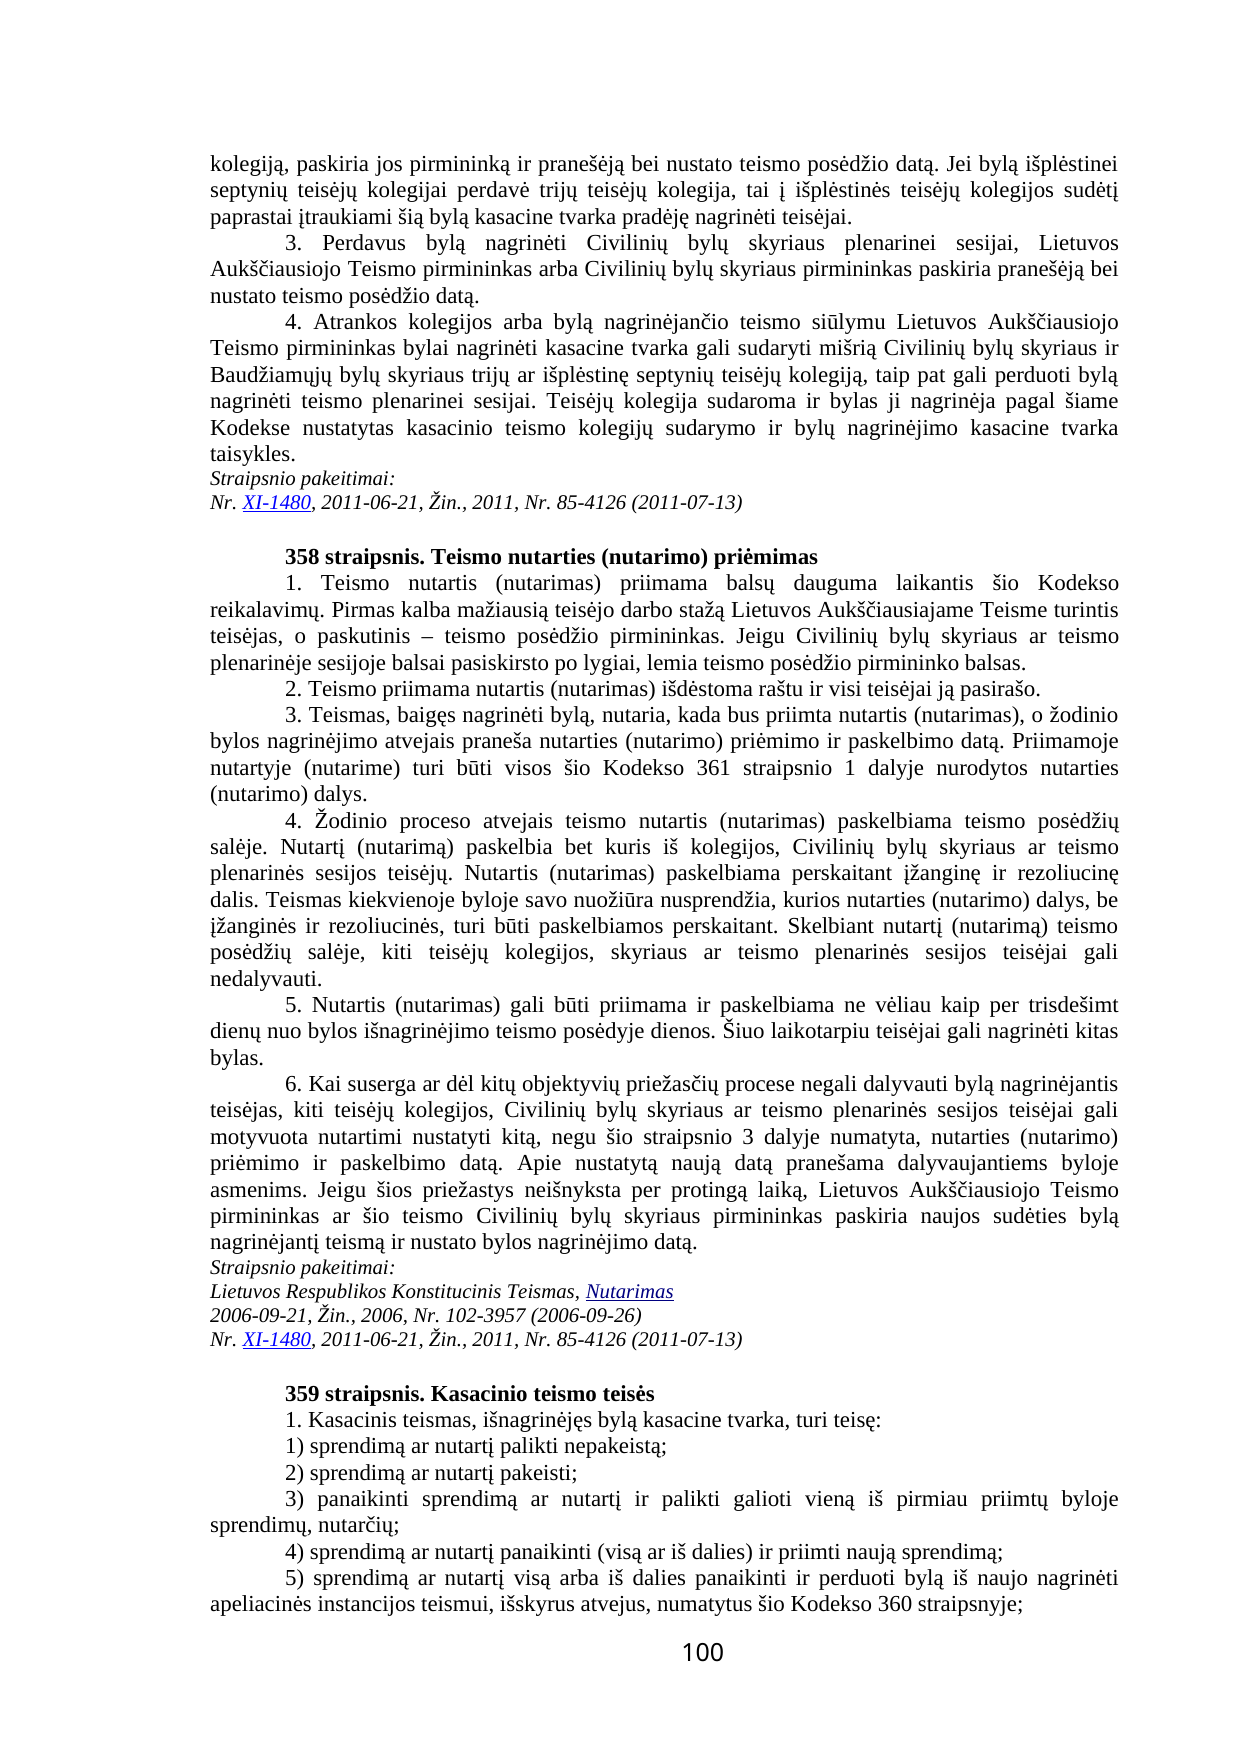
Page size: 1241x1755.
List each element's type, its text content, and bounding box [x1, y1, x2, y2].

text 2) sprendimą ar nutartį pakeisti; [210, 1459, 1120, 1485]
text 358 straipsnis. Teismo nutarties (nutarimo) priėmimas [210, 543, 1120, 569]
text 3. Perdavus bylą nagrinėti Civilinių bylų skyriaus plenarinei sesijai, Lietuvos Aukščiausiojo Teismo pirmininkas arba Civilinių bylų skyriaus pirmininkas paskiria pranešėją bei nustato teismo posėdžio datą. [210, 229, 1120, 308]
text 3. Teismas, baigęs nagrinėti bylą, nutaria, kada bus priimta nutartis (nutarimas), o žodinio bylos nagrinėjimo atvejais praneša nutarties (nutarimo) priėmimo ir paskelbimo datą. Priimamoje nutartyje (nutarime) turi būti visos šio Kodekso 361 straipsnio 1 dalyje nurodytos nutarties (nutarimo) dalys. [210, 701, 1120, 807]
text 1. Kasacinis teismas, išnagrinėjęs bylą kasacine tvarka, turi teisę: [210, 1406, 1120, 1432]
text kolegiją, paskiria jos pirmininką ir pranešėją bei nustato teismo posėdžio datą. Jei bylą išplėstinei septynių teisėjų kolegijai perdavė trijų teisėjų kolegija, tai į išplėstinės teisėjų kolegijos sudėtį paprastai įtraukiami šią bylą kasacine tvarka pradėję nagrinėti teisėjai. [210, 150, 1120, 229]
text Lietuvos Respublikos Konstitucinis Teismas, Nutarimas [210, 1279, 1120, 1303]
text 1. Teismo nutartis (nutarimas) priimama balsų dauguma laikantis šio Kodekso reikalavimų. Pirmas kalba mažiausią teisėjo darbo stažą Lietuvos Aukščiausiajame Teisme turintis teisėjas, o paskutinis – teismo posėdžio pirmininkas. Jeigu Civilinių bylų skyriaus ar teismo plenarinėje sesijoje balsai pasiskirsto po lygiai, lemia teismo posėdžio pirmininko balsas. [210, 569, 1120, 675]
text 3) panaikinti sprendimą ar nutartį ir palikti galioti vieną iš pirmiau priimtų byloje sprendimų, nutarčių; [210, 1485, 1120, 1538]
text 4. Žodinio proceso atvejais teismo nutartis (nutarimas) paskelbiama teismo posėdžių salėje. Nutartį (nutarimą) paskelbia bet kuris iš kolegijos, Civilinių bylų skyriaus ar teismo plenarinės sesijos teisėjų. Nutartis (nutarimas) paskelbiama perskaitant įžanginę ir rezoliucinę dalis. Teismas kiekvienoje byloje savo nuožiūra nusprendžia, kurios nutarties (nutarimo) dalys, be įžanginės ir rezoliucinės, turi būti paskelbiamos perskaitant. Skelbiant nutartį (nutarimą) teismo posėdžių salėje, kiti teisėjų kolegijos, skyriaus ar teismo plenarinės sesijos teisėjai gali nedalyvauti. [210, 807, 1120, 991]
text 6. Kai suserga ar dėl kitų objektyvių priežasčių procese negali dalyvauti bylą nagrinėjantis teisėjas, kiti teisėjų kolegijos, Civilinių bylų skyriaus ar teismo plenarinės sesijos teisėjai gali motyvuota nutartimi nustatyti kitą, negu šio straipsnio 3 dalyje numatyta, nutarties (nutarimo) priėmimo ir paskelbimo datą. Apie nustatytą naują datą pranešama dalyvaujantiems byloje asmenims. Jeigu šios priežastys neišnyksta per protingą laiką, Lietuvos Aukščiausiojo Teismo pirmininkas ar šio teismo Civilinių bylų skyriaus pirmininkas paskiria naujos sudėties bylą nagrinėjantį teismą ir nustato bylos nagrinėjimo datą. [210, 1070, 1120, 1255]
text Nr. XI-1480, 2011-06-21, Žin., 2011, Nr. 85-4126 (2011-07-13) [210, 490, 1120, 514]
text 5. Nutartis (nutarimas) gali būti priimama ir paskelbiama ne vėliau kaip per trisdešimt dienų nuo bylos išnagrinėjimo teismo posėdyje dienos. Šiuo laikotarpiu teisėjai gali nagrinėti kitas bylas. [210, 991, 1120, 1070]
text 2. Teismo priimama nutartis (nutarimas) išdėstoma raštu ir visi teisėjai ją pasirašo. [210, 675, 1120, 701]
text Straipsnio pakeitimai: [210, 466, 1120, 490]
text Straipsnio pakeitimai: [210, 1255, 1120, 1279]
text Nr. XI-1480, 2011-06-21, Žin., 2011, Nr. 85-4126 (2011-07-13) [210, 1327, 1120, 1351]
text 4) sprendimą ar nutartį panaikinti (visą ar iš dalies) ir priimti naują sprendimą; [210, 1538, 1120, 1564]
text 4. Atrankos kolegijos arba bylą nagrinėjančio teismo siūlymu Lietuvos Aukščiausiojo Teismo pirmininkas bylai nagrinėti kasacine tvarka gali sudaryti mišrią Civilinių bylų skyriaus ir Baudžiamųjų bylų skyriaus trijų ar išplėstinę septynių teisėjų kolegiją, taip pat gali perduoti bylą nagrinėti teismo plenarinei sesijai. Teisėjų kolegija sudaroma ir bylas ji nagrinėja pagal šiame Kodekse nustatytas kasacinio teismo kolegijų sudarymo ir bylų nagrinėjimo kasacine tvarka taisykles. [210, 308, 1120, 466]
text 5) sprendimą ar nutartį visą arba iš dalies panaikinti ir perduoti bylą iš naujo nagrinėti apeliacinės instancijos teismui, išskyrus atvejus, numatytus šio Kodekso 360 straipsnyje; [210, 1564, 1120, 1617]
text 1) sprendimą ar nutartį palikti nepakeistą; [210, 1432, 1120, 1459]
text 2006-09-21, Žin., 2006, Nr. 102-3957 (2006-09-26) [210, 1303, 1120, 1327]
text 359 straipsnis. Kasacinio teismo teisės [210, 1380, 1120, 1406]
